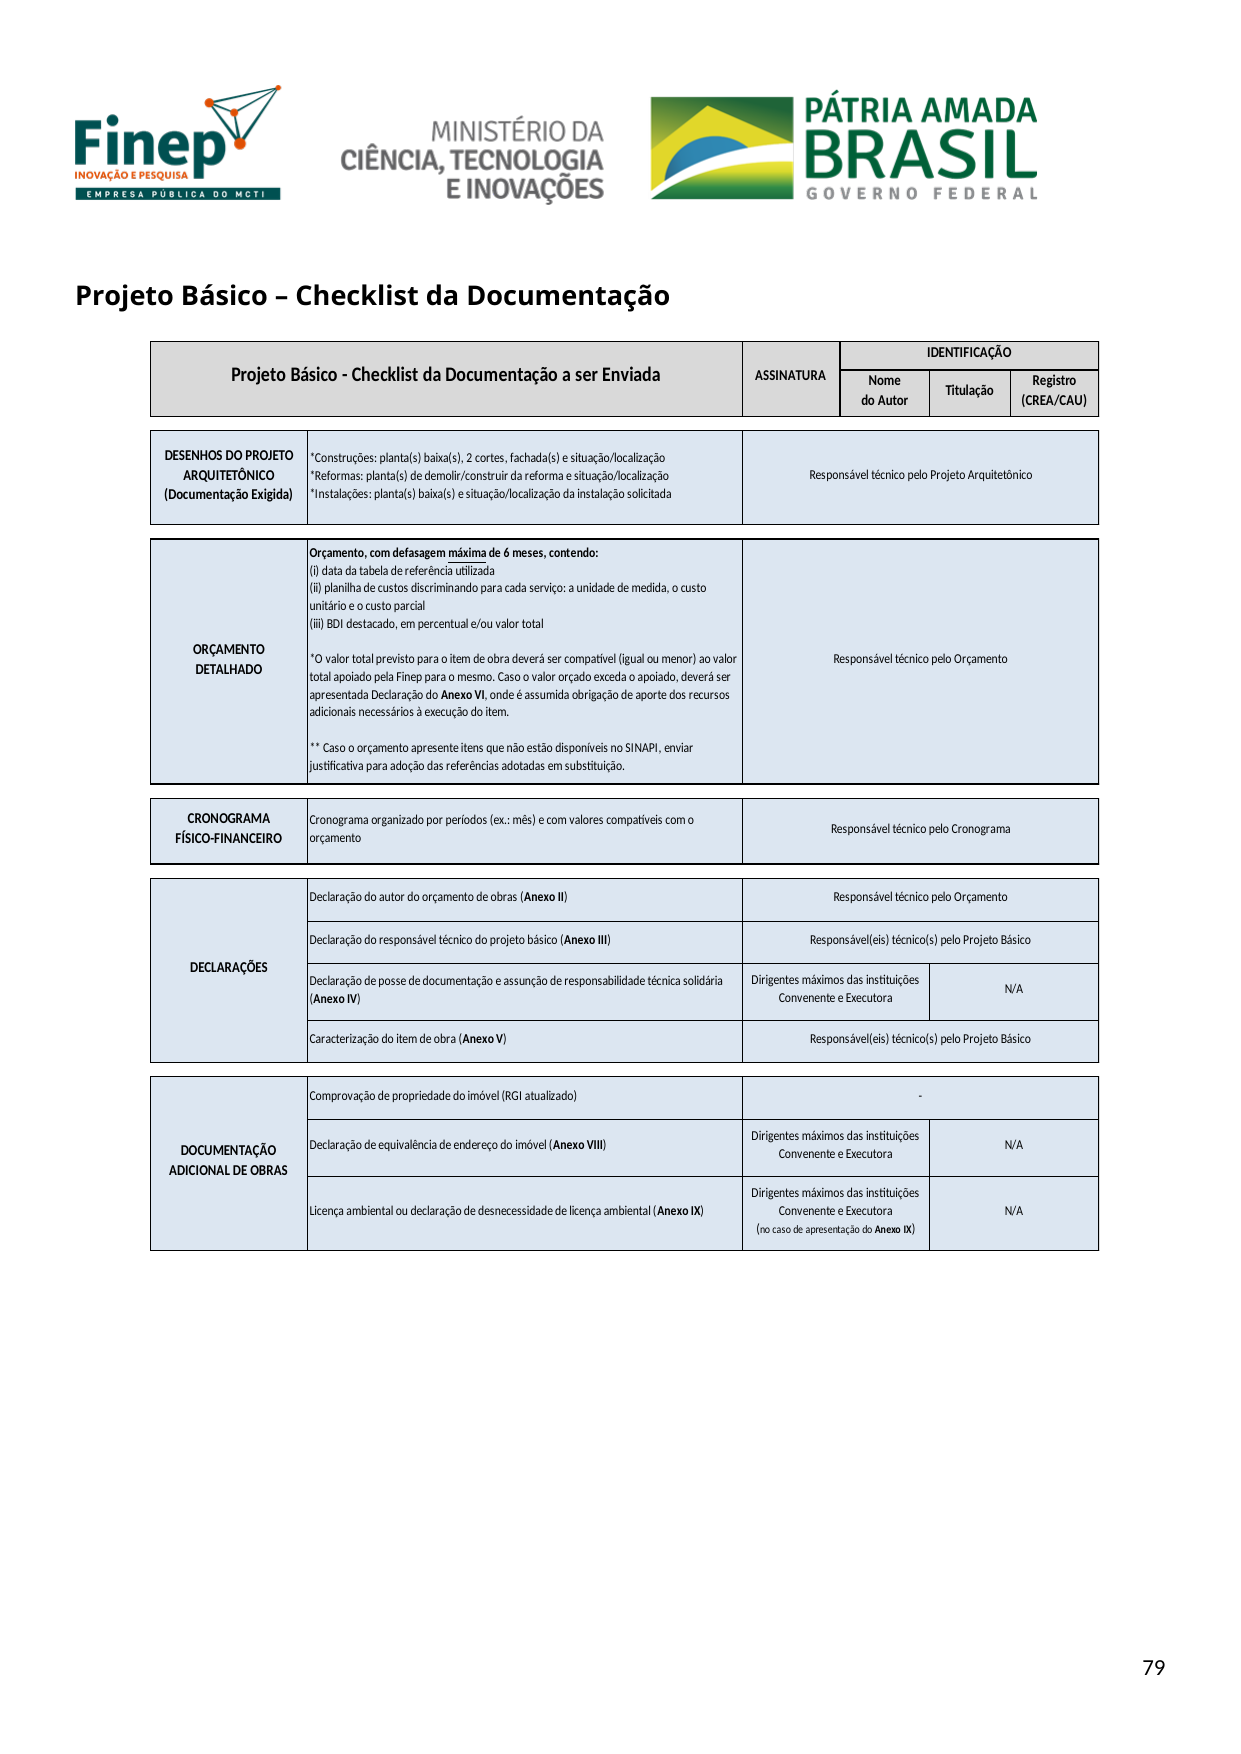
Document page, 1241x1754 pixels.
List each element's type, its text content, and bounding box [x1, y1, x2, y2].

text Projeto Básico – Checklist da Documentação [75, 276, 1165, 313]
